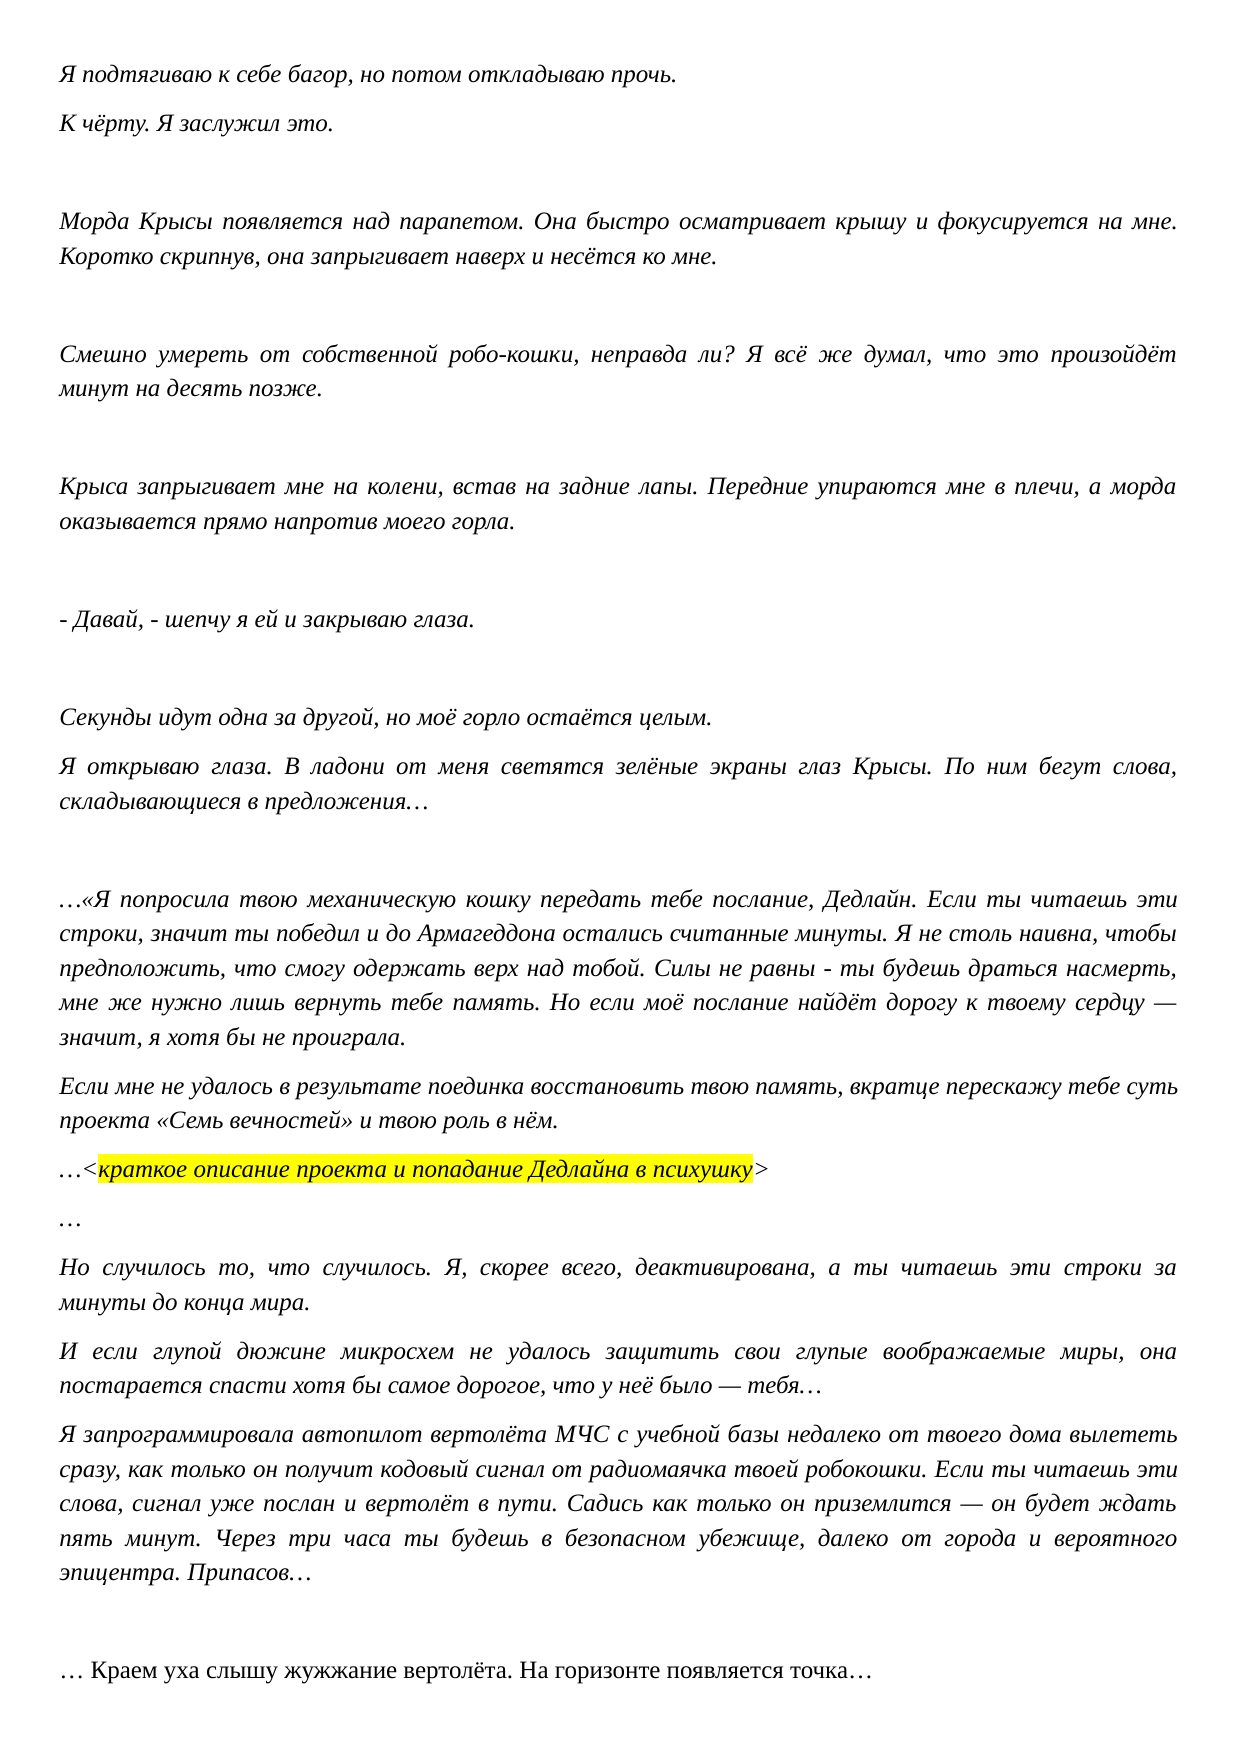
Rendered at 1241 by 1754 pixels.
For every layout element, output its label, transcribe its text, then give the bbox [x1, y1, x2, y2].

text Я запрограммировала автопилот вертолёта МЧС с учебной базы недалеко от твоего дома вылететь сразу, как только он получит кодовый сигнал от радиомаячка твоей робокошки. Если ты читаешь эти слова, сигнал уже послан и вертолёт в пути. Садись как только он приземлится — он будет ждать пять минут. Через три часа ты будешь в безопасном убежище, далеко от города и вероятного эпицентра. Припасов… [59, 1419, 1181, 1586]
text - Давай, - шепчу я ей и закрываю глаза. [59, 604, 1181, 633]
text Я подтягиваю к себе багор, но потом откладываю прочь. [59, 59, 1181, 88]
text …«Я попросила твою механическую кошку передать тебе послание, Дедлайн. Если ты читаешь эти строки, значит ты победил и до Армагеддона остались считанные минуты. Я не столь наивна, чтобы предположить, что смогу одержать верх над тобой. Силы не равны - ты будешь драться насмерть, мне же нужно лишь вернуть тебе память. Но если моё послание найдёт дорогу к твоему сердцу — значит, я хотя бы не проиграла. [59, 884, 1181, 1051]
text Крыса запрыгивает мне на колени, встав на задние лапы. Передние упираются мне в плечи, а морда оказывается прямо напротив моего горла. [59, 471, 1181, 535]
text … [59, 1203, 1181, 1232]
text Смешно умереть от собственной робо-кошки, неправда ли? Я всё же думал, что это произойдёт минут на десять позже. [59, 339, 1181, 402]
text Секунды идут одна за другой, но моё горло остаётся целым. [59, 702, 1181, 731]
text Но случилось то, что случилось. Я, скорее всего, деактивирована, а ты читаешь эти строки за минуты до конца мира. [59, 1252, 1181, 1316]
text Я открываю глаза. В ладони от меня светятся зелёные экраны глаз Крысы. По ним бегут слова, складывающиеся в предложения… [59, 751, 1181, 814]
text И если глупой дюжине микросхем не удалось защитить свои глупые воображаемые миры, она постарается спасти хотя бы самое дорогое, что у неё было — тебя… [59, 1336, 1181, 1399]
text Если мне не удалось в результате поединка восстановить твою память, вкратце перескажу тебе суть проекта «Семь вечностей» и твою роль в нём. [59, 1071, 1181, 1134]
text …<краткое описание проекта и попадание Дедлайна в психушку> [59, 1154, 1181, 1183]
text Морда Крысы появляется над парапетом. Она быстро осматривает крышу и фокусируется на мне. Коротко скрипнув, она запрыгивает наверх и несётся ко мне. [59, 206, 1181, 269]
text К чёрту. Я заслужил это. [59, 108, 1181, 137]
text … Краем уха слышу жужжание вертолёта. На горизонте появляется точка… [59, 1656, 1181, 1684]
